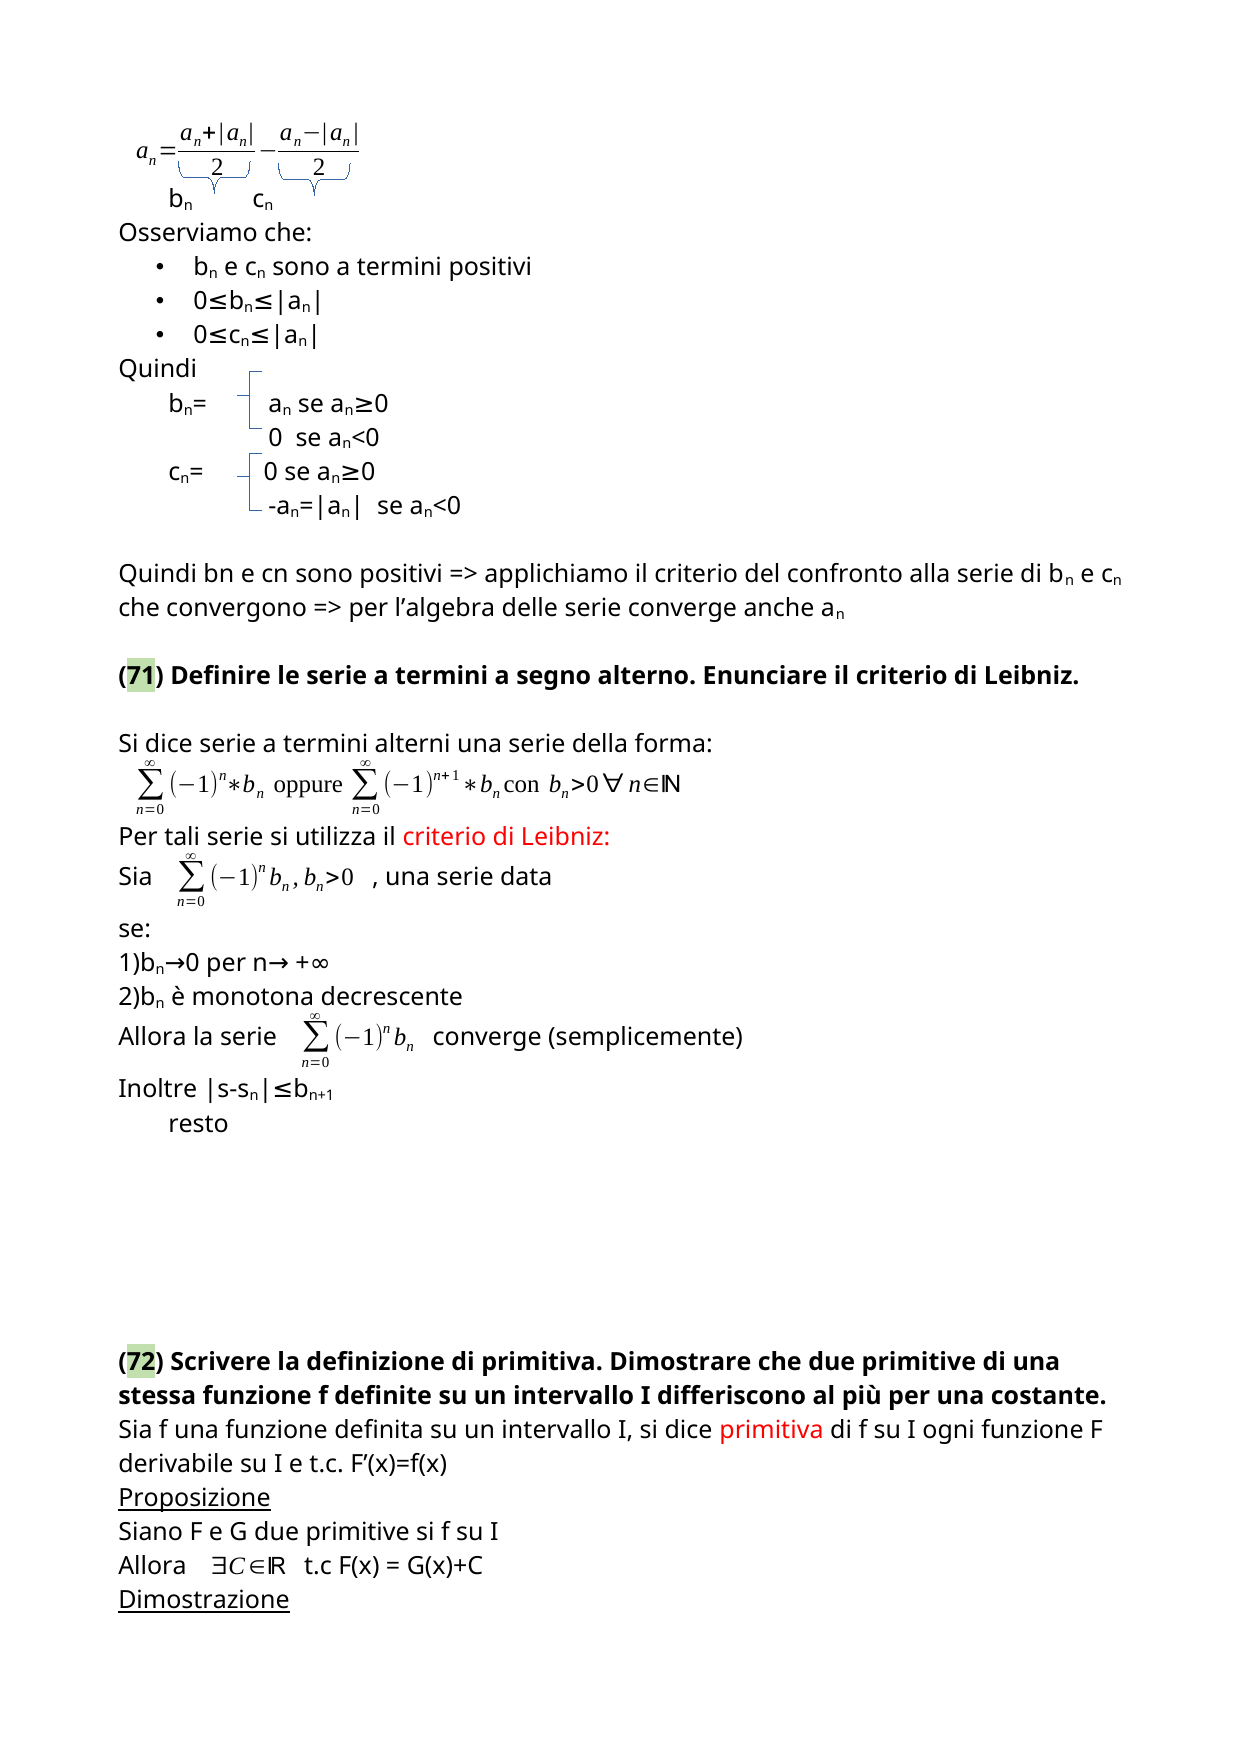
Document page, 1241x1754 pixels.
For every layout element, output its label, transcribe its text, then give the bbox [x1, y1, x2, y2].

text (72) Scrivere la definizione di primitiva. Dimostrare che due primitive di una stessa funzione f definite su un intervallo I differiscono al più per una costante. [118, 1344, 1122, 1412]
text Allora t.c F(x) = G(x)+C [118, 1548, 1122, 1582]
text Proposizione [118, 1480, 1122, 1514]
text 0 se an≥0 [250, 453, 1122, 487]
text Quindi bn e cn sono positivi => applichiamo il criterio del confronto alla serie di bn e cn che convergono => per l’algebra delle serie converge anche an [118, 556, 1122, 624]
text se: [118, 911, 1122, 945]
text Sia f una funzione definita su un intervallo I, si dice primitiva di f su I ogni funzione F derivabile su I e t.c. F’(x)=f(x) [118, 1412, 1122, 1480]
text Dimostrazione [118, 1582, 1122, 1616]
text resto [118, 1105, 1122, 1139]
list 0≤cn≤|an| [156, 317, 1122, 351]
text Sia , una serie data [118, 852, 1122, 911]
text Allora la serie converge (semplicemente) [118, 1013, 1122, 1071]
text an se an≥0 [250, 385, 1122, 419]
text 1)bn→0 per n→ +∞ [118, 945, 1122, 979]
text bn= [118, 385, 249, 419]
list bn e cn sono a termini positivi [156, 249, 1122, 283]
text Inoltre |s-sn|≤bn+1 [118, 1071, 1122, 1105]
text cn= [118, 453, 249, 487]
text (71) Definire le serie a termini a segno alterno. Enunciare il criterio di Leibniz. [118, 658, 1122, 692]
text 0 se an<0 [118, 419, 1122, 453]
text Quindi [118, 351, 1122, 385]
text Per tali serie si utilizza il criterio di Leibniz: [118, 818, 1122, 852]
text Osserviamo che: [118, 215, 1122, 249]
text Siano F e G due primitive si f su I [118, 1514, 1122, 1548]
text -an=|an| se an<0 [118, 487, 1122, 521]
list 0≤bn≤|an| [156, 283, 1122, 317]
text bn cn [118, 181, 1122, 215]
text 2)bn è monotona decrescente [118, 979, 1122, 1013]
text Si dice serie a termini alterni una serie della forma: [118, 726, 1122, 760]
